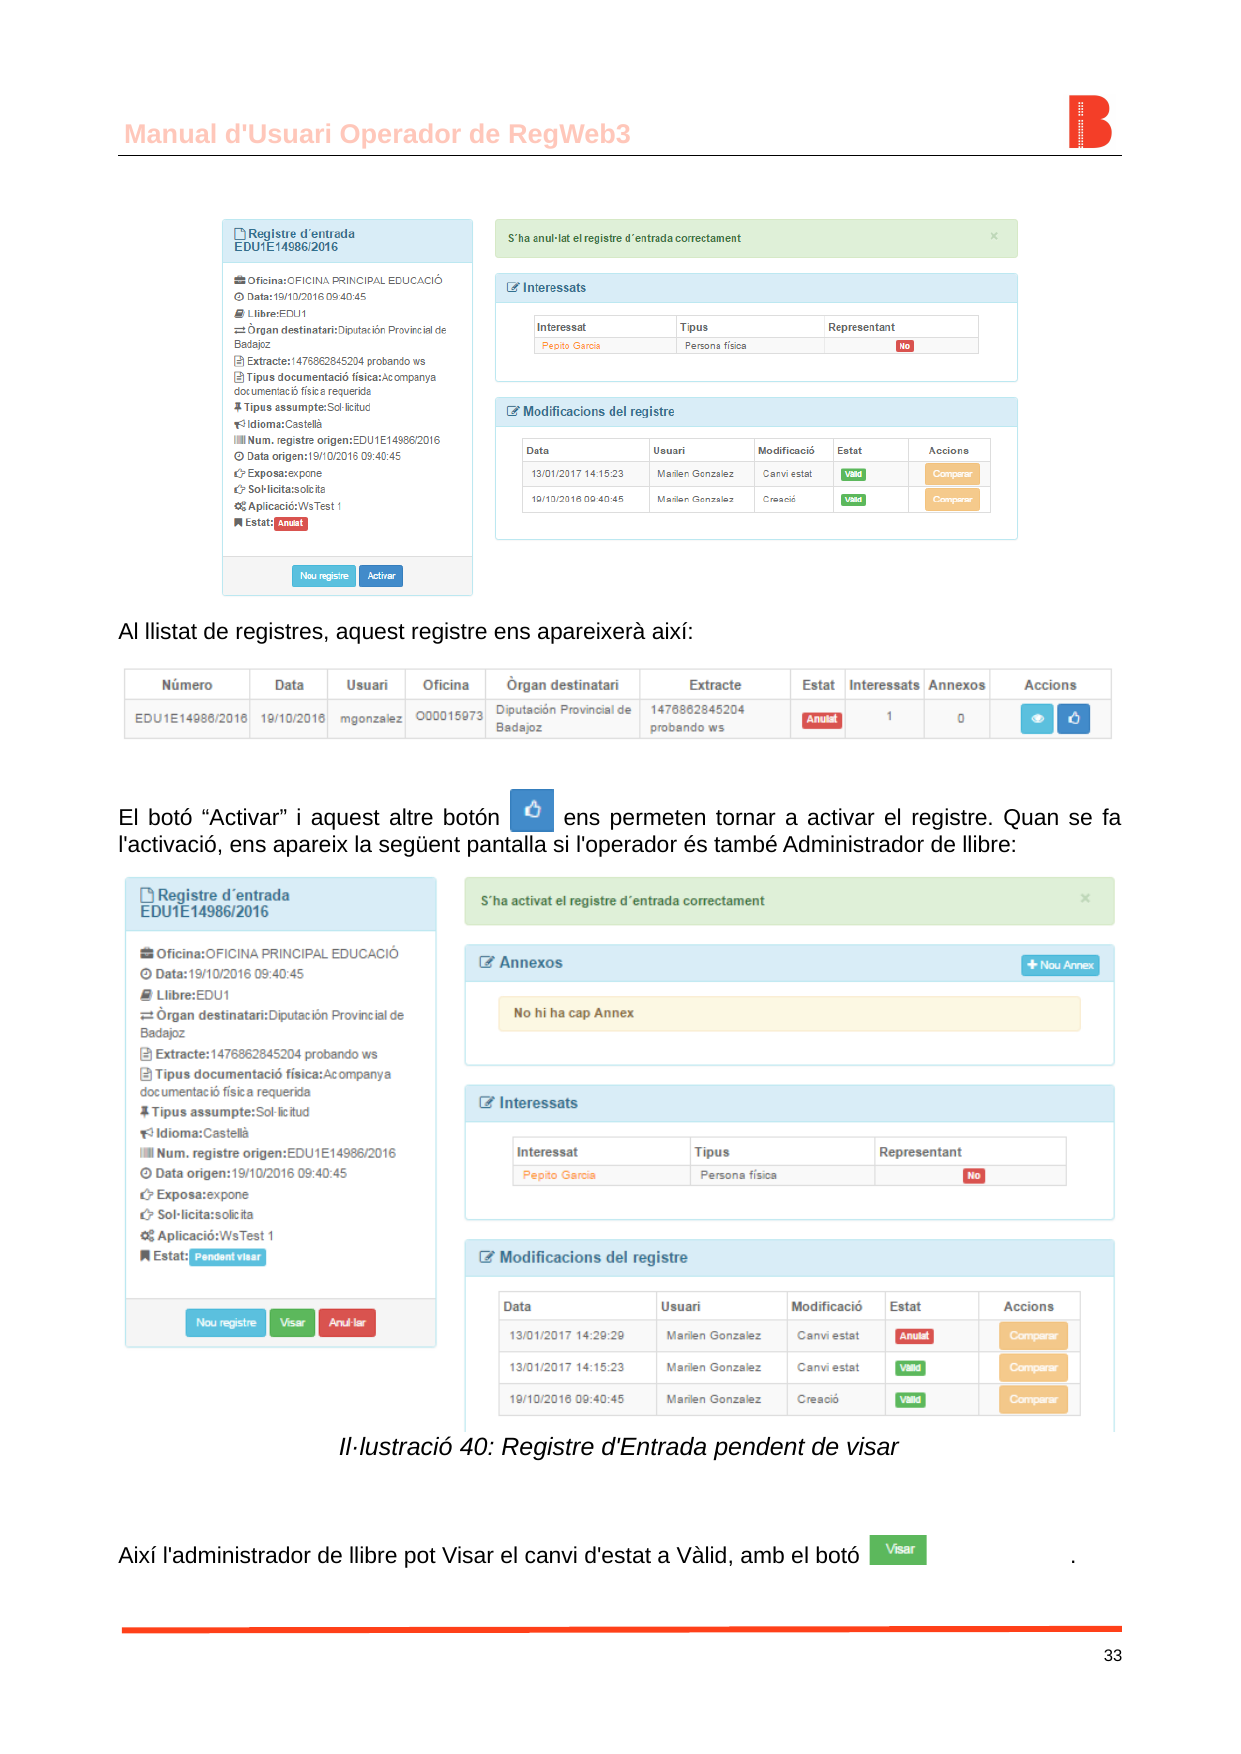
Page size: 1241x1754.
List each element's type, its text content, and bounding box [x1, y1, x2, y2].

text El botó “Activar” i aquest altre botón ens permeten tornar a activar el registre. Quan se fa l'activació, ens apareix la següent pantalla si l'operador és també Administrador de llibre: [118, 789, 1122, 858]
picture [1063, 94, 1117, 150]
text Al llistat de registres, aquest registre ens apareixerà així: [118, 618, 1122, 644]
text Així l'administrador de llibre pot Visar el canvi d'estat a Vàlid, amb el botó . [118, 1542, 1122, 1569]
picture [510, 789, 554, 832]
picture [869, 1535, 927, 1565]
text Il·lustració 40: Registre d'Entrada pendent de visar [118, 1432, 1122, 1461]
